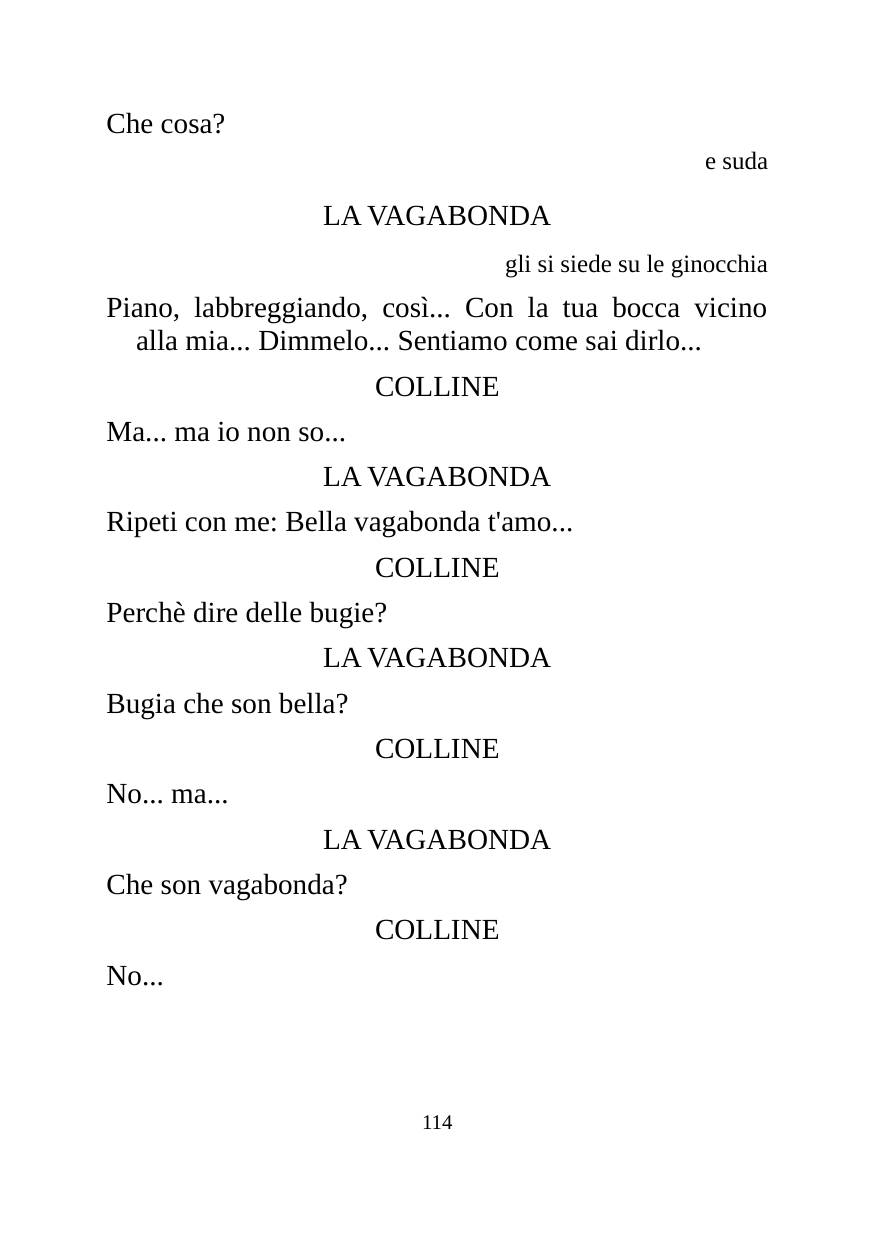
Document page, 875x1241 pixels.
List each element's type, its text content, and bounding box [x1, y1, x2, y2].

text Che son vagabonda? [106, 867, 768, 901]
text gli si siede su le ginocchia [342, 249, 768, 278]
text Che cosa? [106, 106, 768, 140]
text LA VAGABONDA [106, 641, 768, 674]
text COLLINE [106, 369, 768, 402]
text COLLINE [106, 550, 768, 583]
text LA VAGABONDA [106, 198, 768, 232]
text Piano, labbreggiando, così... Con la tua bocca vicino alla mia... Dimmelo... Sentiamo come sai dirlo... [106, 290, 768, 357]
text e suda [342, 146, 768, 174]
text LA VAGABONDA [106, 822, 768, 855]
text Ma... ma io non so... [106, 414, 768, 447]
text COLLINE [106, 912, 768, 946]
text Bugia che son bella? [106, 686, 768, 719]
text Ripeti con me: Bella vagabonda t'amo... [106, 504, 768, 538]
text COLLINE [106, 731, 768, 765]
text No... ma... [106, 776, 768, 810]
text No... [106, 958, 768, 991]
text LA VAGABONDA [106, 459, 768, 493]
text Perchè dire delle bugie? [106, 595, 768, 629]
